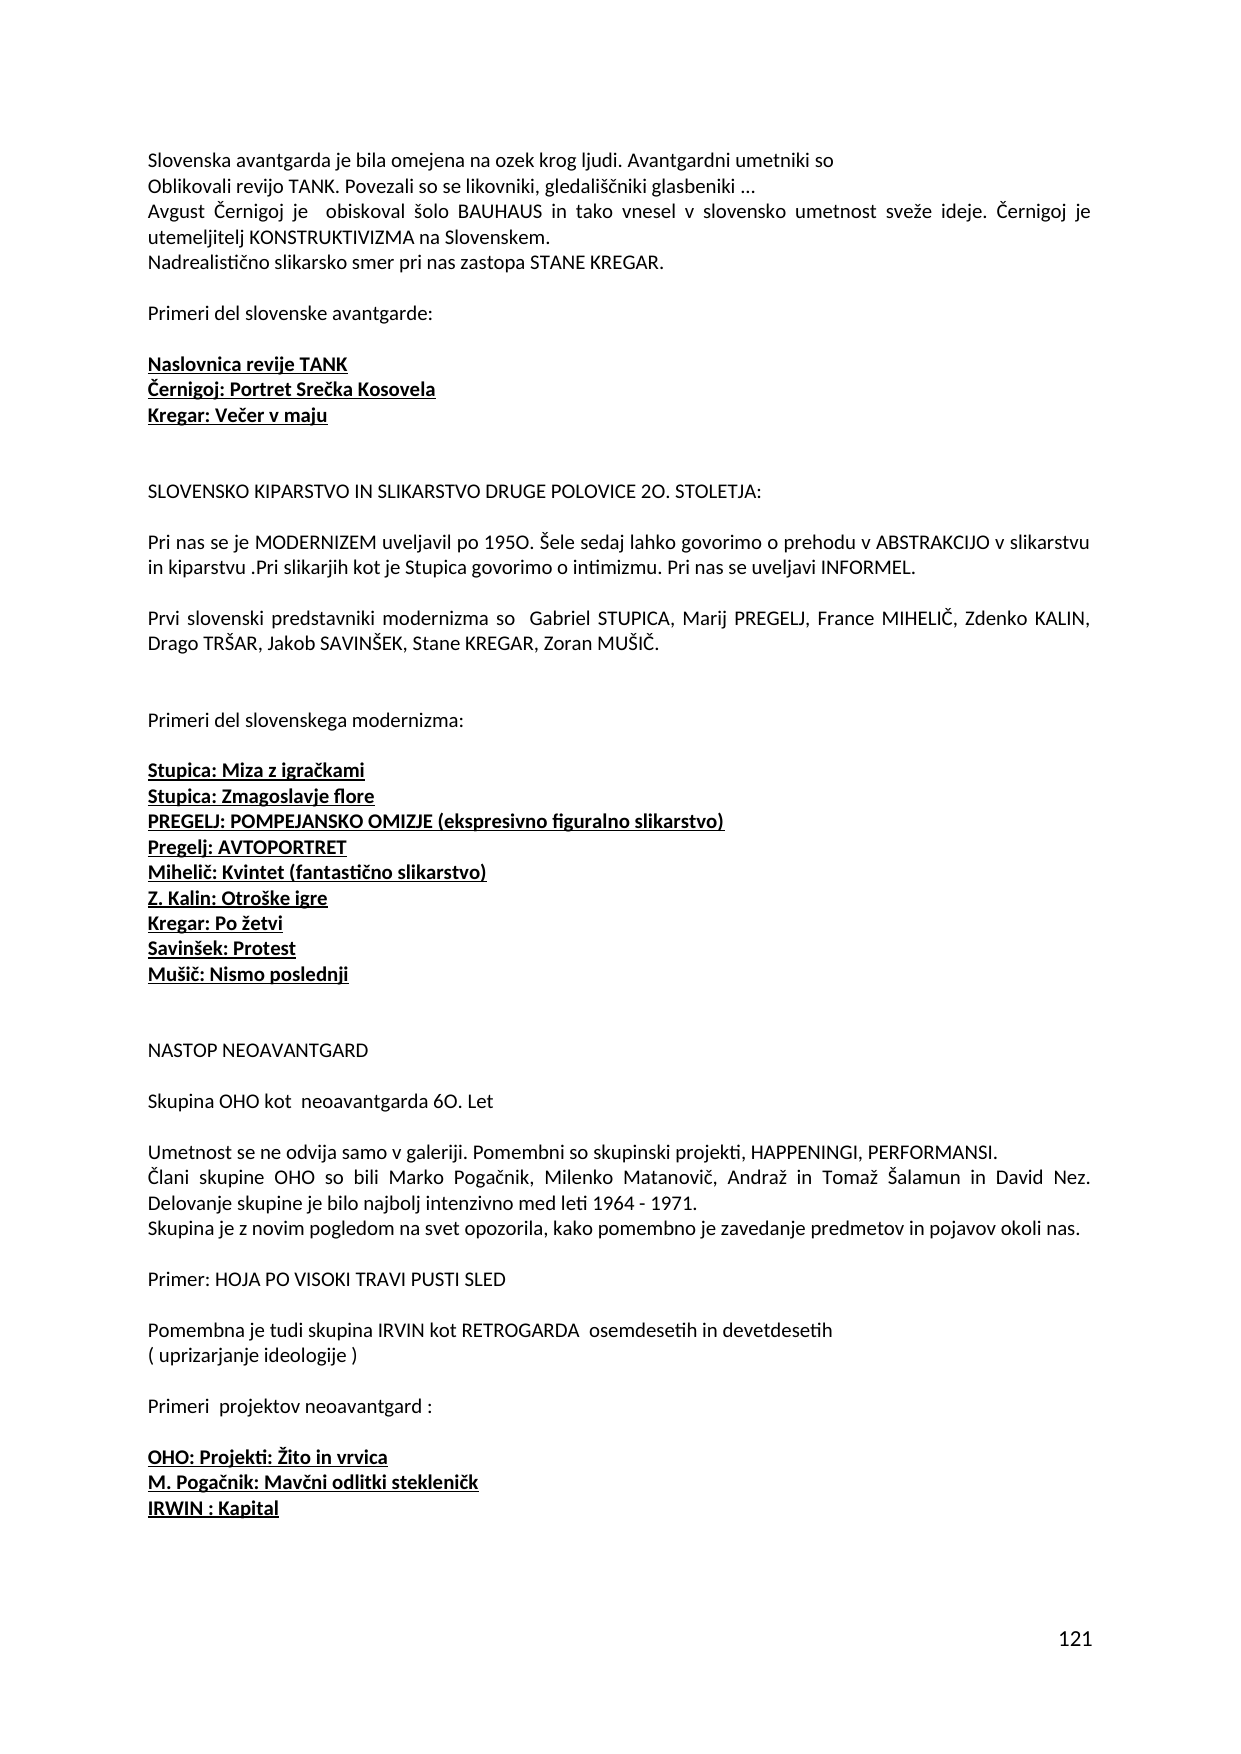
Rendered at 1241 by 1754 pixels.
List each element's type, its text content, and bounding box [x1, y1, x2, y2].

text PREGELJ: POMPEJANSKO OMIZJE (ekspresivno figuralno slikarstvo) [148, 808, 1093, 834]
text Oblikovali revijo TANK. Povezali so se likovniki, gledališčniki glasbeniki ... [148, 173, 1093, 198]
text Skupina OHO kot neoavantgarda 6O. Let [148, 1088, 1093, 1113]
text OHO: Projekti: Žito in vrvica [148, 1444, 1093, 1469]
text Stupica: Zmagoslavje flore [148, 783, 1093, 808]
text Prvi slovenski predstavniki modernizma so Gabriel STUPICA, Marij PREGELJ, France MIHELIČ, Zdenko KALIN, Drago TRŠAR, Jakob SAVINŠEK, Stane KREGAR, Zoran MUŠIČ. [148, 605, 1093, 656]
text Kregar: Večer v maju [148, 402, 1093, 427]
text M. Pogačnik: Mavčni odlitki stekleničk [148, 1469, 1093, 1495]
text Mušič: Nismo poslednji [148, 961, 1093, 986]
text Stupica: Miza z igračkami [148, 758, 1093, 783]
text Pomembna je tudi skupina IRVIN kot RETROGARDA osemdesetih in devetdesetih [148, 1317, 1093, 1342]
text Pri nas se je MODERNIZEM uveljavil po 195O. Šele sedaj lahko govorimo o prehodu v ABSTRAKCIJO v slikarstvu in kiparstvu .Pri slikarjih kot je Stupica govorimo o intimizmu. Pri nas se uveljavi INFORMEL. [148, 529, 1093, 580]
text Primeri del slovenskega modernizma: [148, 707, 1093, 732]
text Umetnost se ne odvija samo v galeriji. Pomembni so skupinski projekti, HAPPENINGI, PERFORMANSI. [148, 1139, 1093, 1164]
text NASTOP NEOAVANTGARD [148, 1037, 1093, 1063]
text Člani skupine OHO so bili Marko Pogačnik, Milenko Matanovič, Andraž in Tomaž Šalamun in David Nez. Delovanje skupine je bilo najbolj intenzivno med leti 1964 - 1971. [148, 1164, 1093, 1215]
text Nadrealistično slikarsko smer pri nas zastopa STANE KREGAR. [148, 249, 1093, 275]
text Primeri del slovenske avantgarde: [148, 300, 1093, 326]
text Avgust Černigoj je obiskoval šolo BAUHAUS in tako vnesel v slovensko umetnost sveže ideje. Černigoj je utemeljitelj KONSTRUKTIVIZMA na Slovenskem. [148, 198, 1093, 249]
text Savinšek: Protest [148, 936, 1093, 961]
text Primer: HOJA PO VISOKI TRAVI PUSTI SLED [148, 1266, 1093, 1291]
text Skupina je z novim pogledom na svet opozorila, kako pomembno je zavedanje predmetov in pojavov okoli nas. [148, 1215, 1093, 1241]
text ( uprizarjanje ideologije ) [148, 1342, 1093, 1368]
text IRWIN : Kapital [148, 1495, 1093, 1520]
text SLOVENSKO KIPARSTVO IN SLIKARSTVO DRUGE POLOVICE 2O. STOLETJA: [148, 478, 1093, 503]
text Z. Kalin: Otroške igre [148, 885, 1093, 910]
text Pregelj: AVTOPORTRET [148, 834, 1093, 859]
text Černigoj: Portret Srečka Kosovela [148, 376, 1093, 402]
text Kregar: Po žetvi [148, 910, 1093, 936]
text Naslovnica revije TANK [148, 351, 1093, 376]
text Slovenska avantgarda je bila omejena na ozek krog ljudi. Avantgardni umetniki so [148, 148, 1093, 173]
text Primeri projektov neoavantgard : [148, 1393, 1093, 1418]
text Mihelič: Kvintet (fantastično slikarstvo) [148, 859, 1093, 885]
